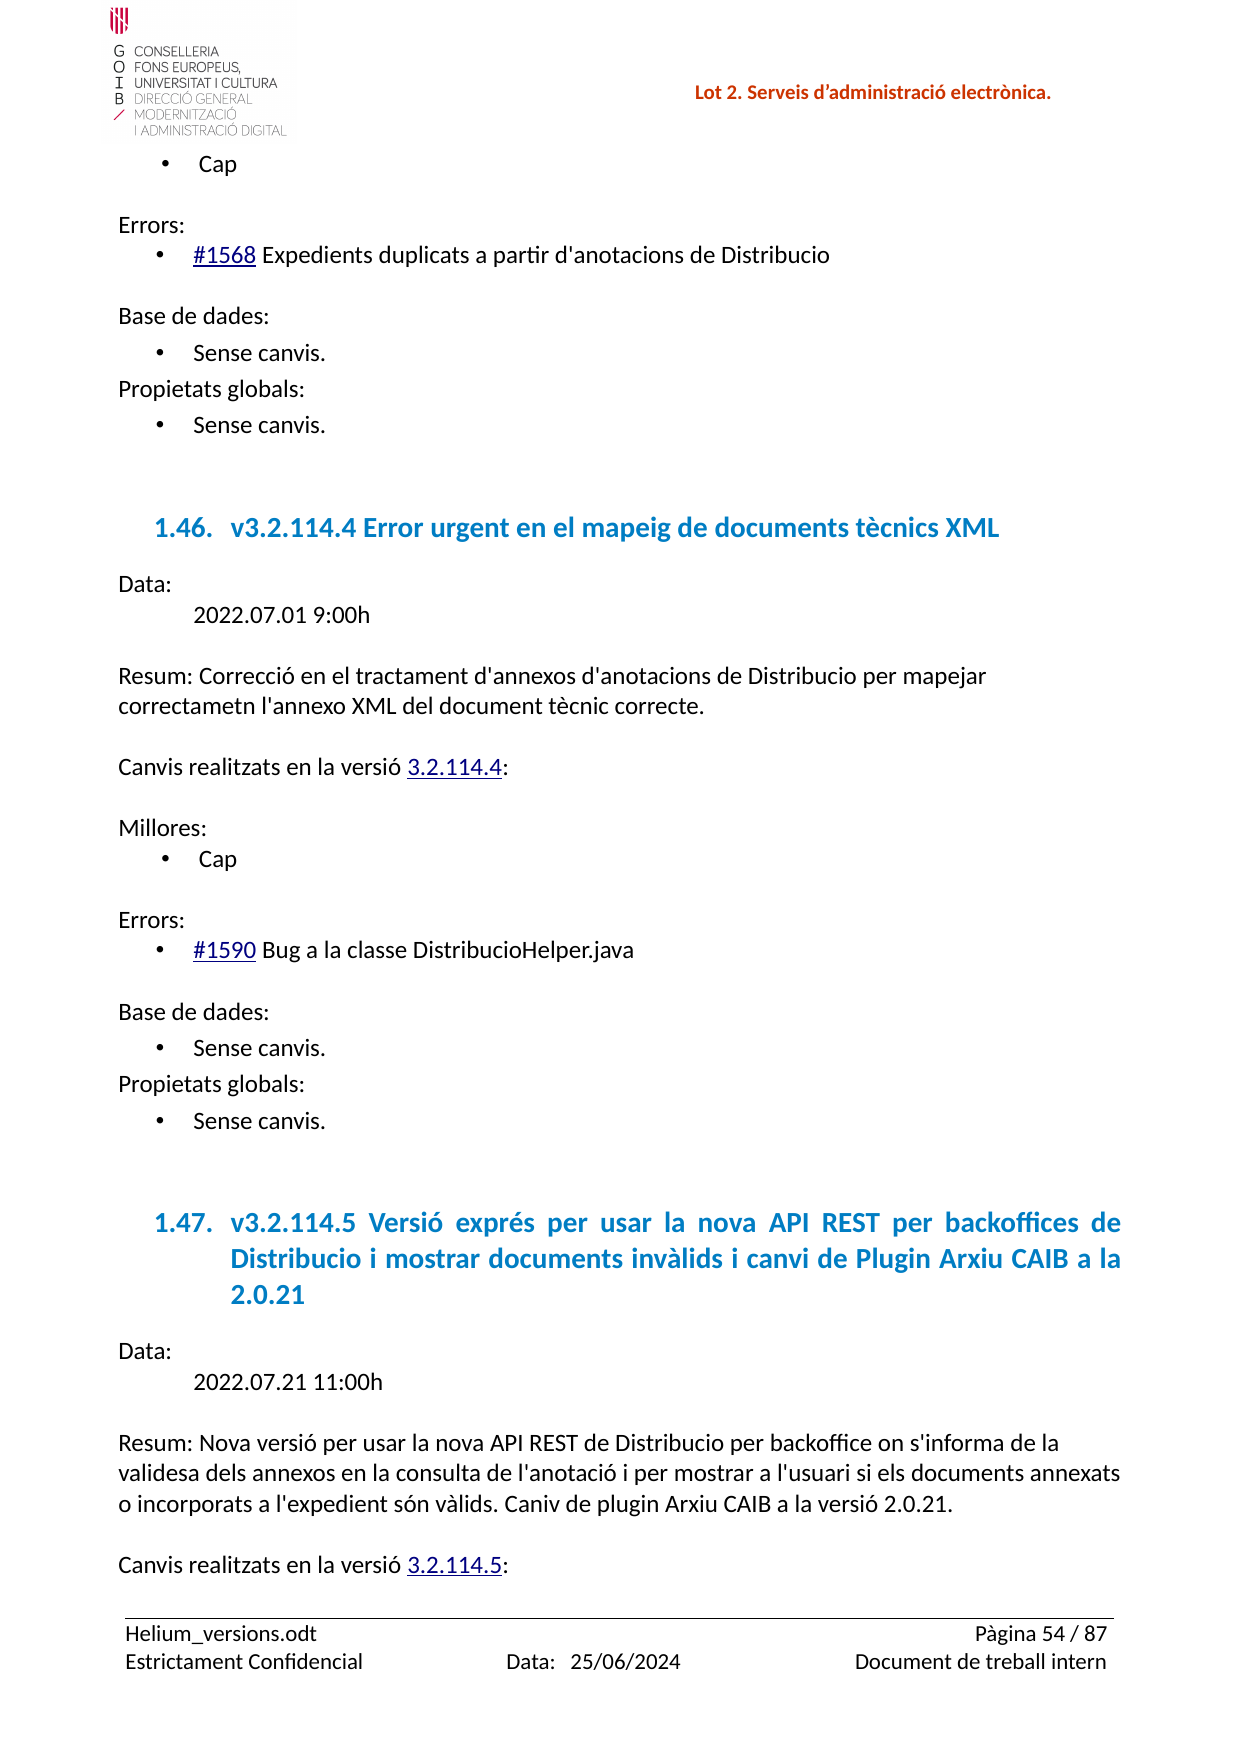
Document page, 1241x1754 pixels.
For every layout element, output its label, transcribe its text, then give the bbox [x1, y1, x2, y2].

text Canvis realitzats en la versió 3.2.114.5: [118, 1549, 1122, 1579]
text Propietats globals: [118, 1069, 1122, 1099]
text Propietats globals: [118, 373, 1122, 404]
text Base de dades: [118, 996, 1122, 1026]
list #1590 Bug a la classe DistribucioHelper.java [156, 935, 1122, 965]
subtitle v3.2.114.4 Error urgent en el mapeig de documents tècnics XML [153, 509, 1122, 545]
text Resum: Nova versió per usar la nova API REST de Distribucio per backoffice on s'informa de la validesa dels annexos en la consulta de l'anotació i per mostrar a l'usuari si els documents annexats o incorporats a l'expedient són vàlids. Caniv de plugin Arxiu CAIB a la versió 2.0.21. [118, 1427, 1122, 1518]
list Cap [161, 843, 1122, 874]
list Sense canvis. [156, 1105, 1122, 1136]
text 2022.07.01 9:00h [118, 599, 1122, 629]
text Errors: [118, 209, 1122, 239]
subtitle v3.2.114.5 Versió exprés per usar la nova API REST per backoffices de Distribucio i mostrar documents invàlids i canvi de Plugin Arxiu CAIB a la 2.0.21 [153, 1204, 1122, 1311]
text Resum: Correcció en el tractament d'annexos d'anotacions de Distribucio per mapejar correctametn l'annexo XML del document tècnic correcte. [118, 660, 1122, 721]
list Sense canvis. [156, 337, 1122, 367]
text Canvis realitzats en la versió 3.2.114.4: [118, 752, 1122, 782]
text 2022.07.21 11:00h [118, 1366, 1122, 1396]
text Data: [118, 568, 1122, 599]
list Sense canvis. [156, 410, 1122, 440]
picture [100, 0, 297, 144]
list #1568 Expedients duplicats a partir d'anotacions de Distribucio [156, 239, 1122, 270]
list Sense canvis. [156, 1032, 1122, 1063]
text Millores: [118, 813, 1122, 843]
text Data: [118, 1335, 1122, 1366]
list Cap [161, 148, 1122, 178]
text Base de dades: [118, 300, 1122, 331]
text Errors: [118, 904, 1122, 935]
